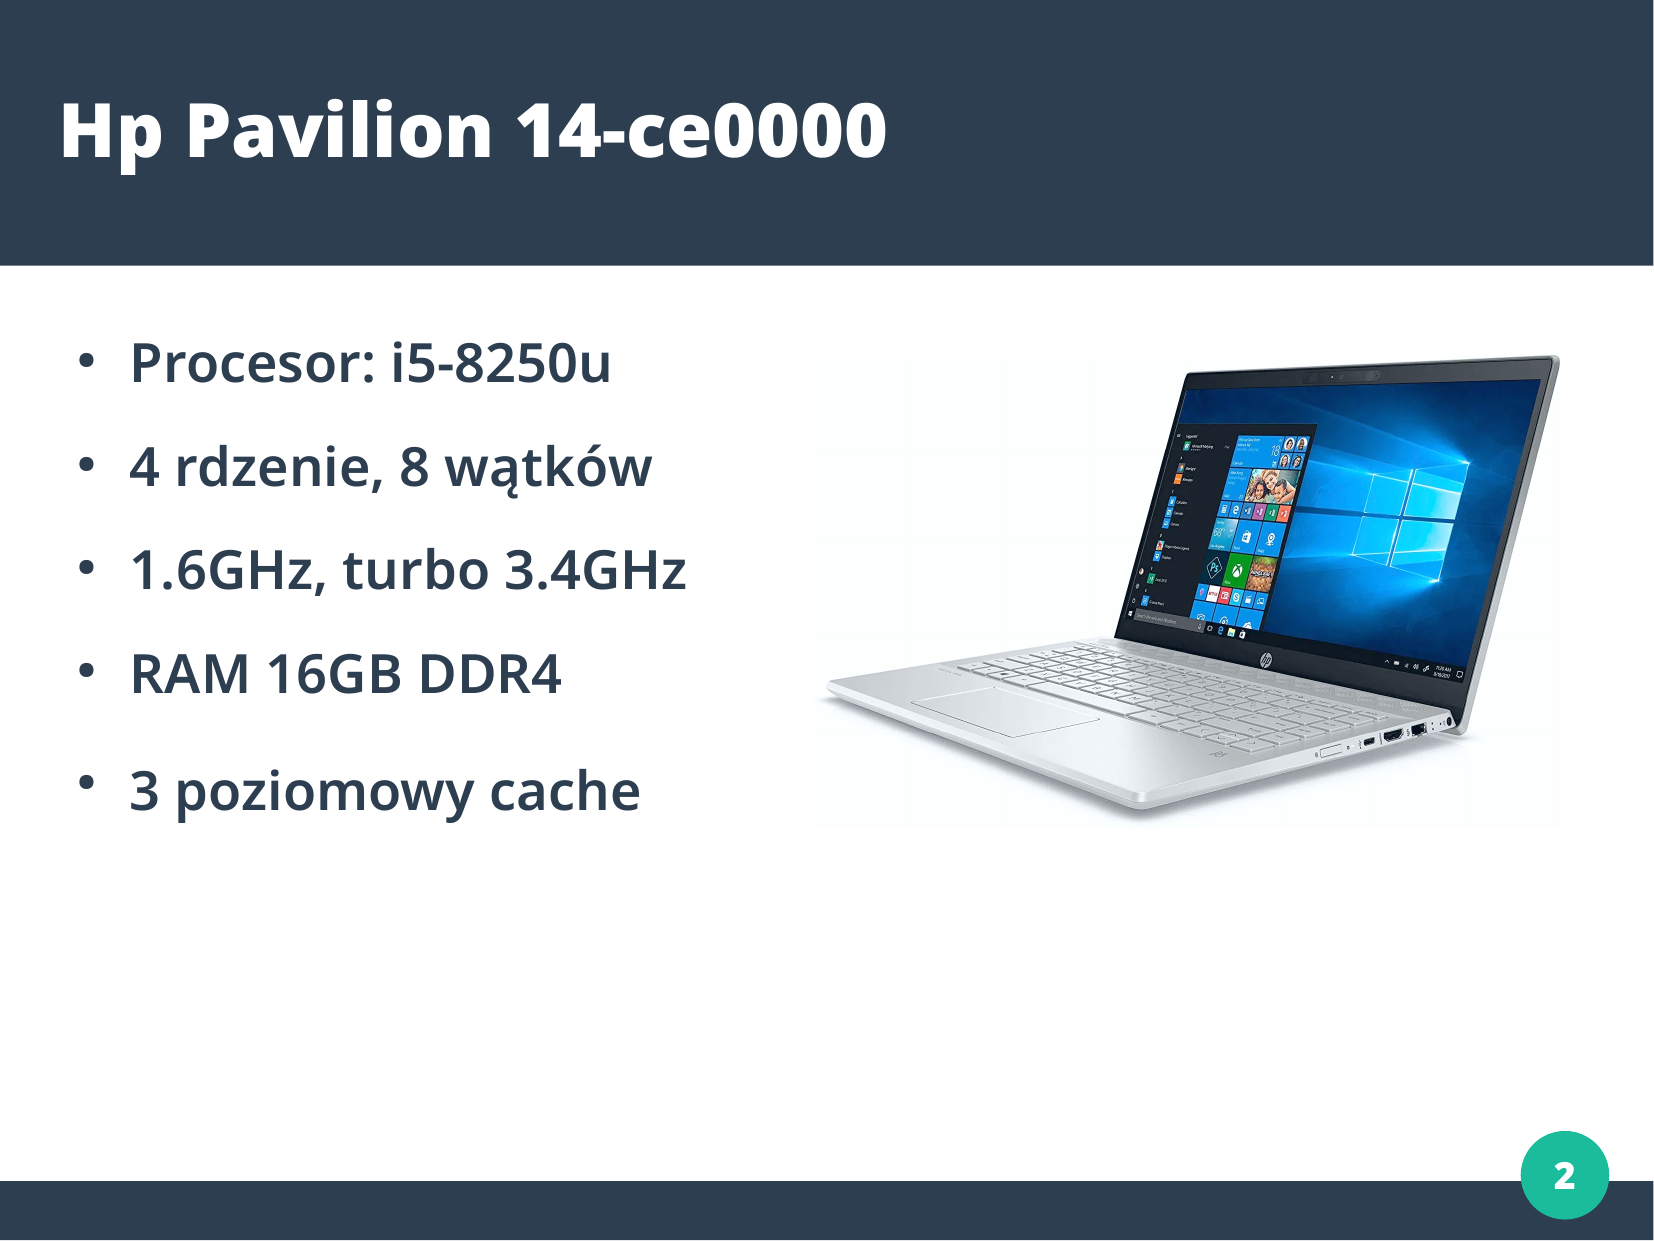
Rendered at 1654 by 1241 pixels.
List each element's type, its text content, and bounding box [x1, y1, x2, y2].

title Hp Pavilion 14-ce0000 [59, 49, 1595, 207]
list Procesor: i5-8250u 4 rdzenie, 8 wątków 1.6GHz, turbo 3.4GHz RAM 16GB DDR4 3 poziomowy cache [59, 324, 1595, 1152]
